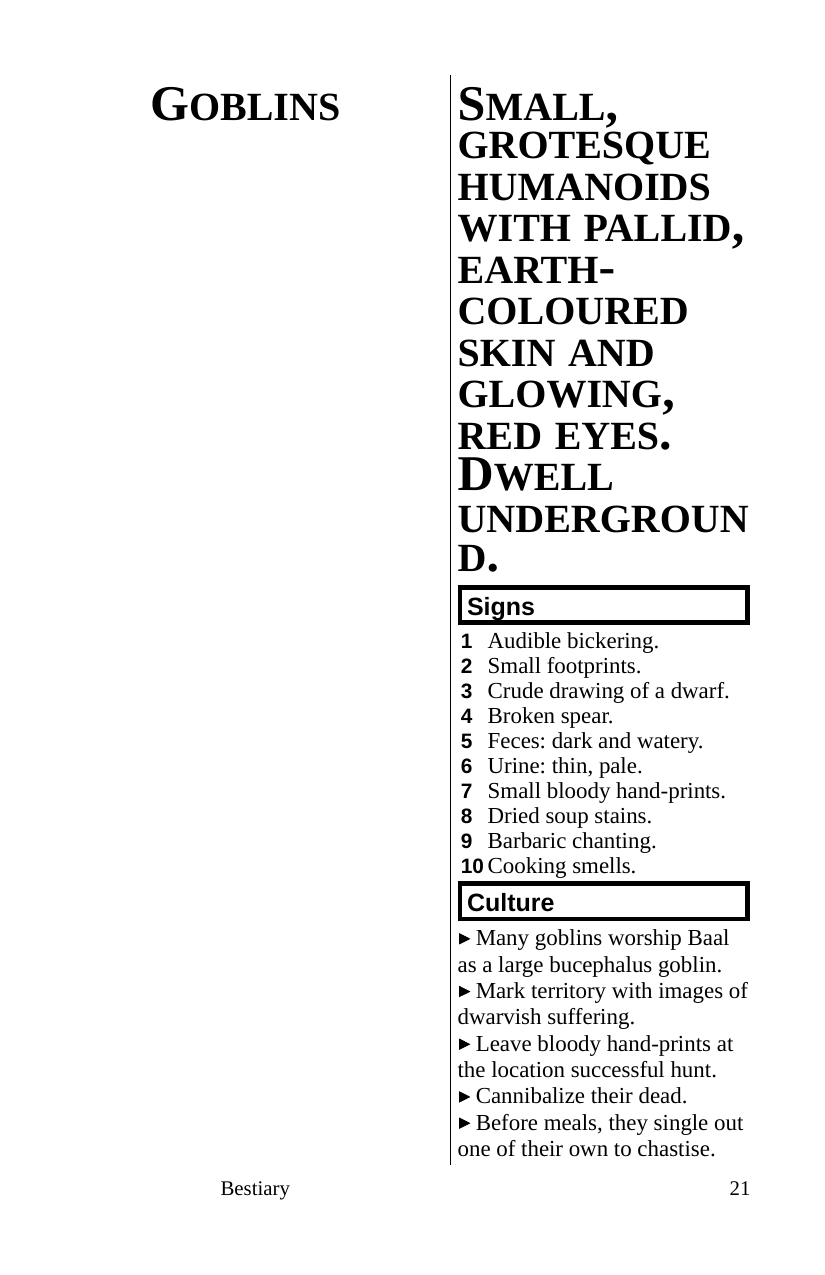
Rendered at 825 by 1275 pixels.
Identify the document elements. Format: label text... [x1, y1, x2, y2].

subtitle Urine: thin, pale. [461, 753, 750, 778]
subtitle Small bloody hand-prints. [461, 778, 750, 803]
list Leave bloody hand-prints at the location successful hunt. [457, 1030, 750, 1082]
list Cannibalize their dead. [457, 1082, 750, 1109]
subtitle Barbaric chanting. [461, 828, 750, 853]
subtitle Culture [462, 886, 745, 917]
subtitle Cooking smells. [461, 853, 750, 878]
list Many goblins worship Baal as a large bucephalus goblin. [457, 924, 750, 977]
subtitle Audible bickering. [461, 628, 750, 653]
subtitle Broken spear. [461, 703, 750, 728]
list Mark territory with images of dwarvish suffering. [457, 977, 750, 1030]
subtitle Goblins [150, 87, 442, 128]
subtitle Feces: dark and watery. [461, 728, 750, 753]
subtitle Crude drawing of a dwarf. [461, 678, 750, 703]
subtitle Signs [462, 590, 745, 620]
subtitle Dried soup stains. [461, 803, 750, 828]
text Small, grotesque humanoids with pallid, earth-coloured skin and glowing, red eyes. Dwell underground. [457, 87, 750, 582]
list Before meals, they single out one of their own to chastise. [457, 1109, 750, 1162]
subtitle Small footprints. [461, 653, 750, 678]
